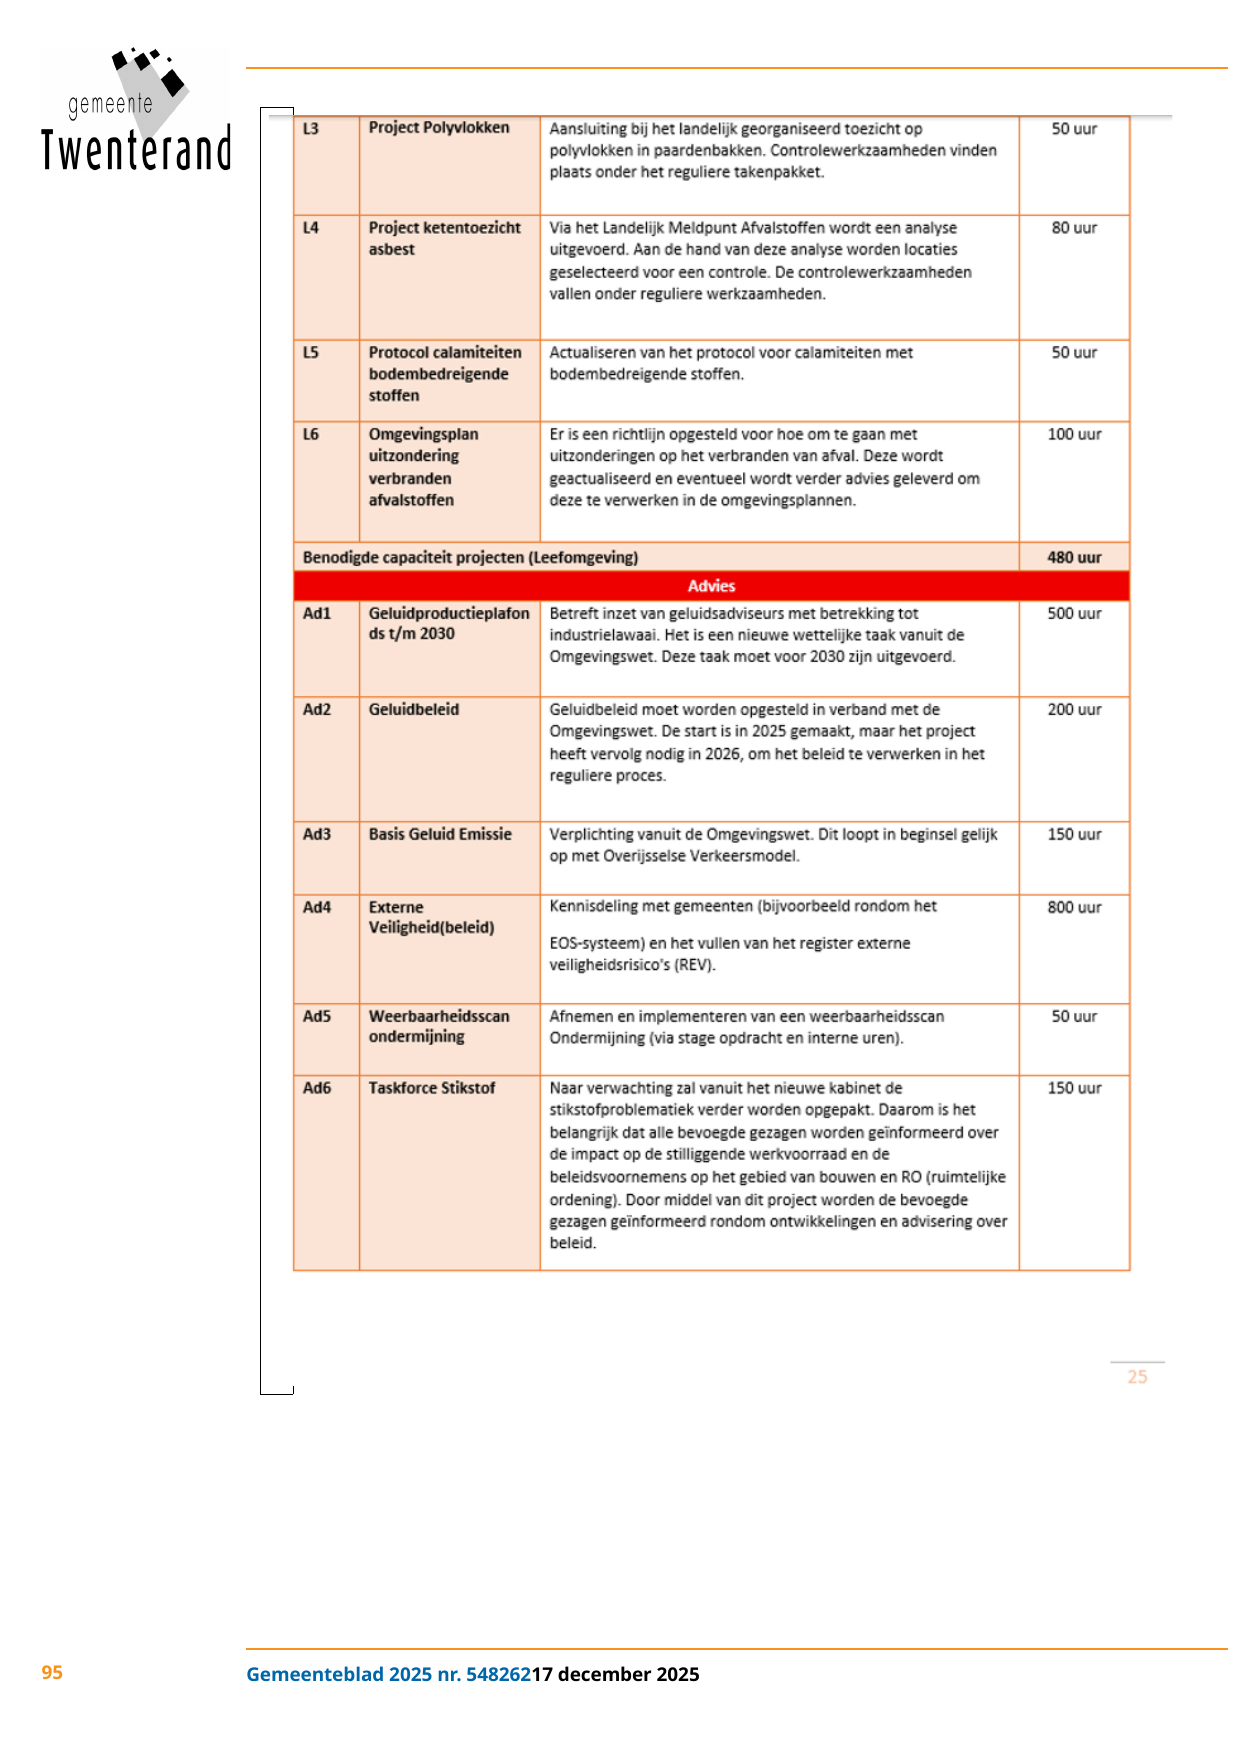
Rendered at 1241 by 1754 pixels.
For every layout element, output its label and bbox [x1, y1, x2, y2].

picture [268, 115, 1173, 1386]
picture [41, 47, 231, 172]
